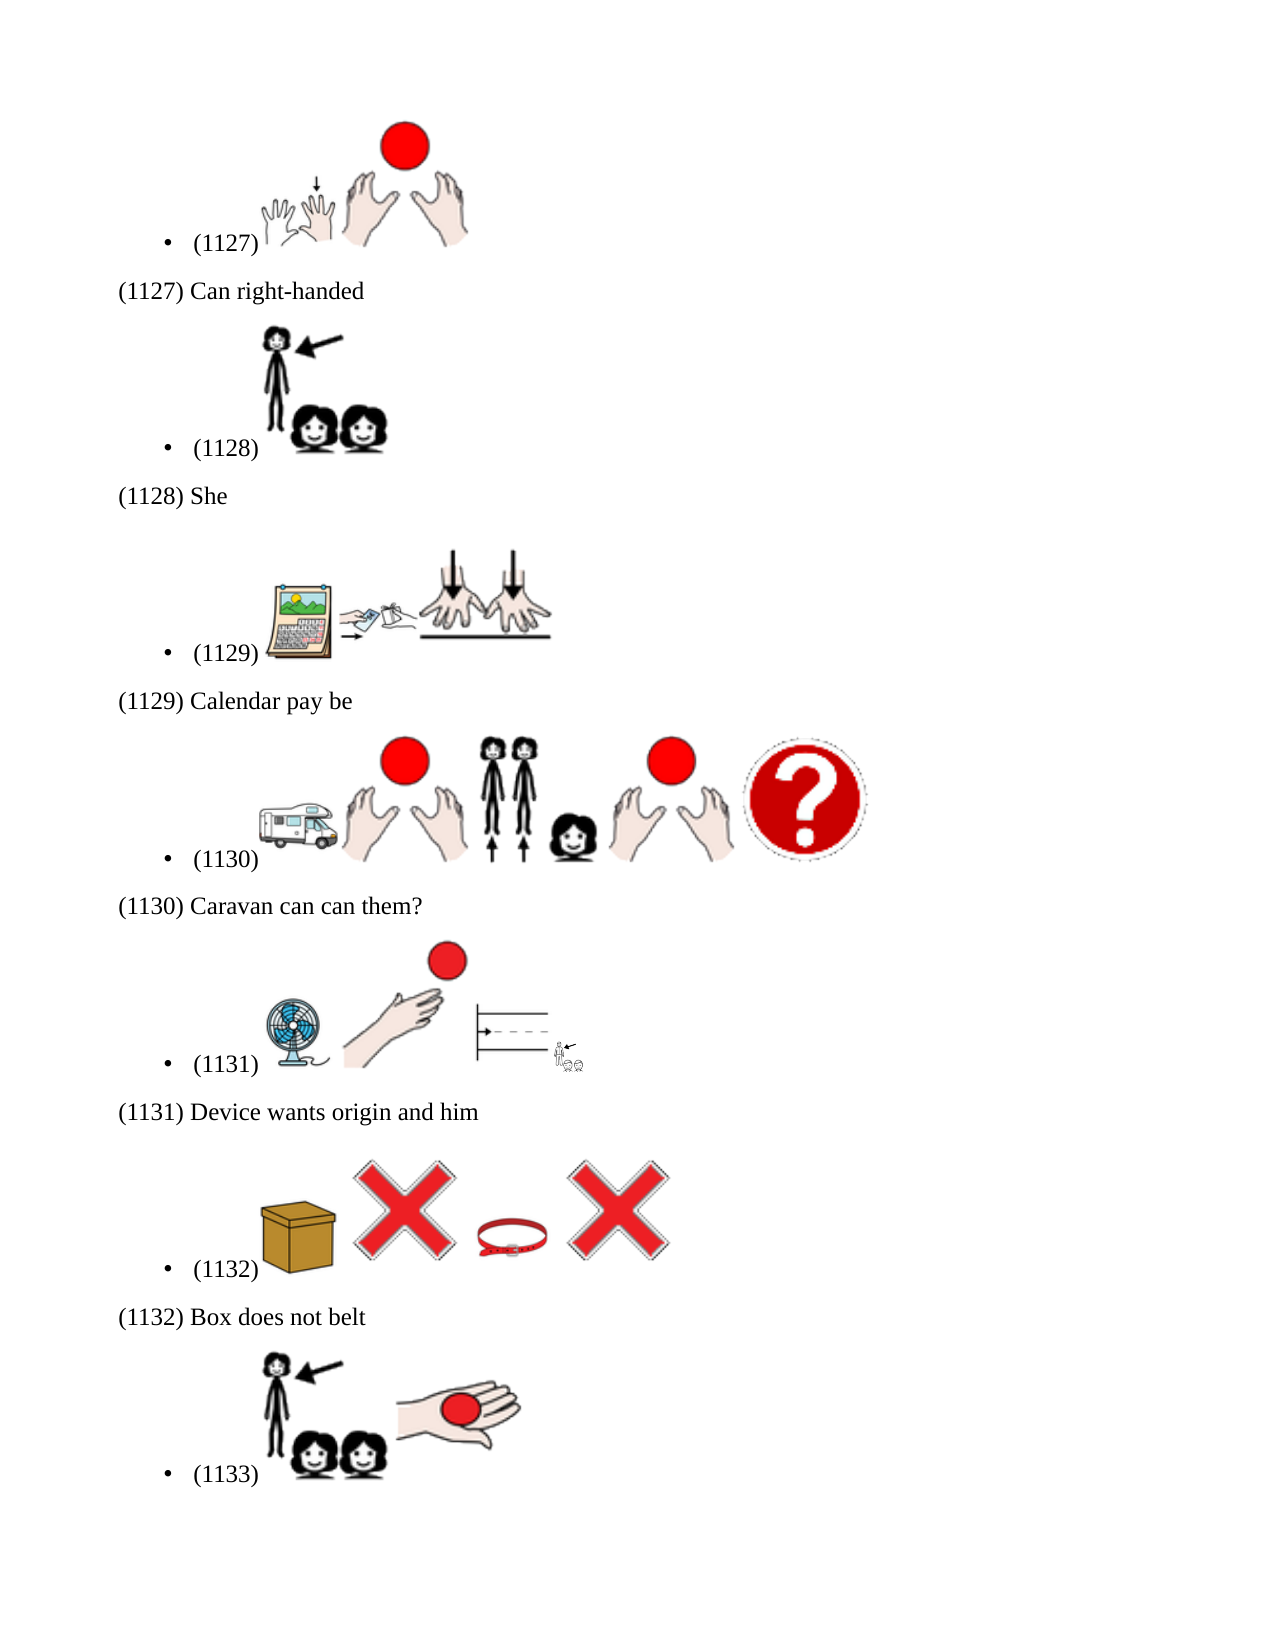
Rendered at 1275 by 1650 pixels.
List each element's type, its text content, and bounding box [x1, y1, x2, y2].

text (1128) She [118, 481, 1157, 510]
picture [258, 733, 873, 867]
picture [258, 1144, 686, 1278]
list (1127) [164, 118, 1157, 257]
picture [258, 118, 473, 252]
text (1132) Box does not belt [118, 1302, 1157, 1331]
list (1128) [164, 323, 1157, 462]
list (1131) [164, 939, 1157, 1078]
picture [258, 1349, 526, 1483]
picture [258, 938, 585, 1073]
list (1133) [164, 1349, 1157, 1488]
list (1132) [164, 1144, 1157, 1283]
text (1127) Can right-handed [118, 276, 1157, 304]
list (1130) [164, 734, 1157, 872]
text (1129) Calendar pay be [118, 686, 1157, 715]
text (1131) Device wants origin and him [118, 1097, 1157, 1125]
picture [258, 323, 393, 457]
picture [258, 528, 553, 662]
list (1129) [164, 528, 1157, 667]
text (1130) Caravan can can them? [118, 891, 1157, 920]
